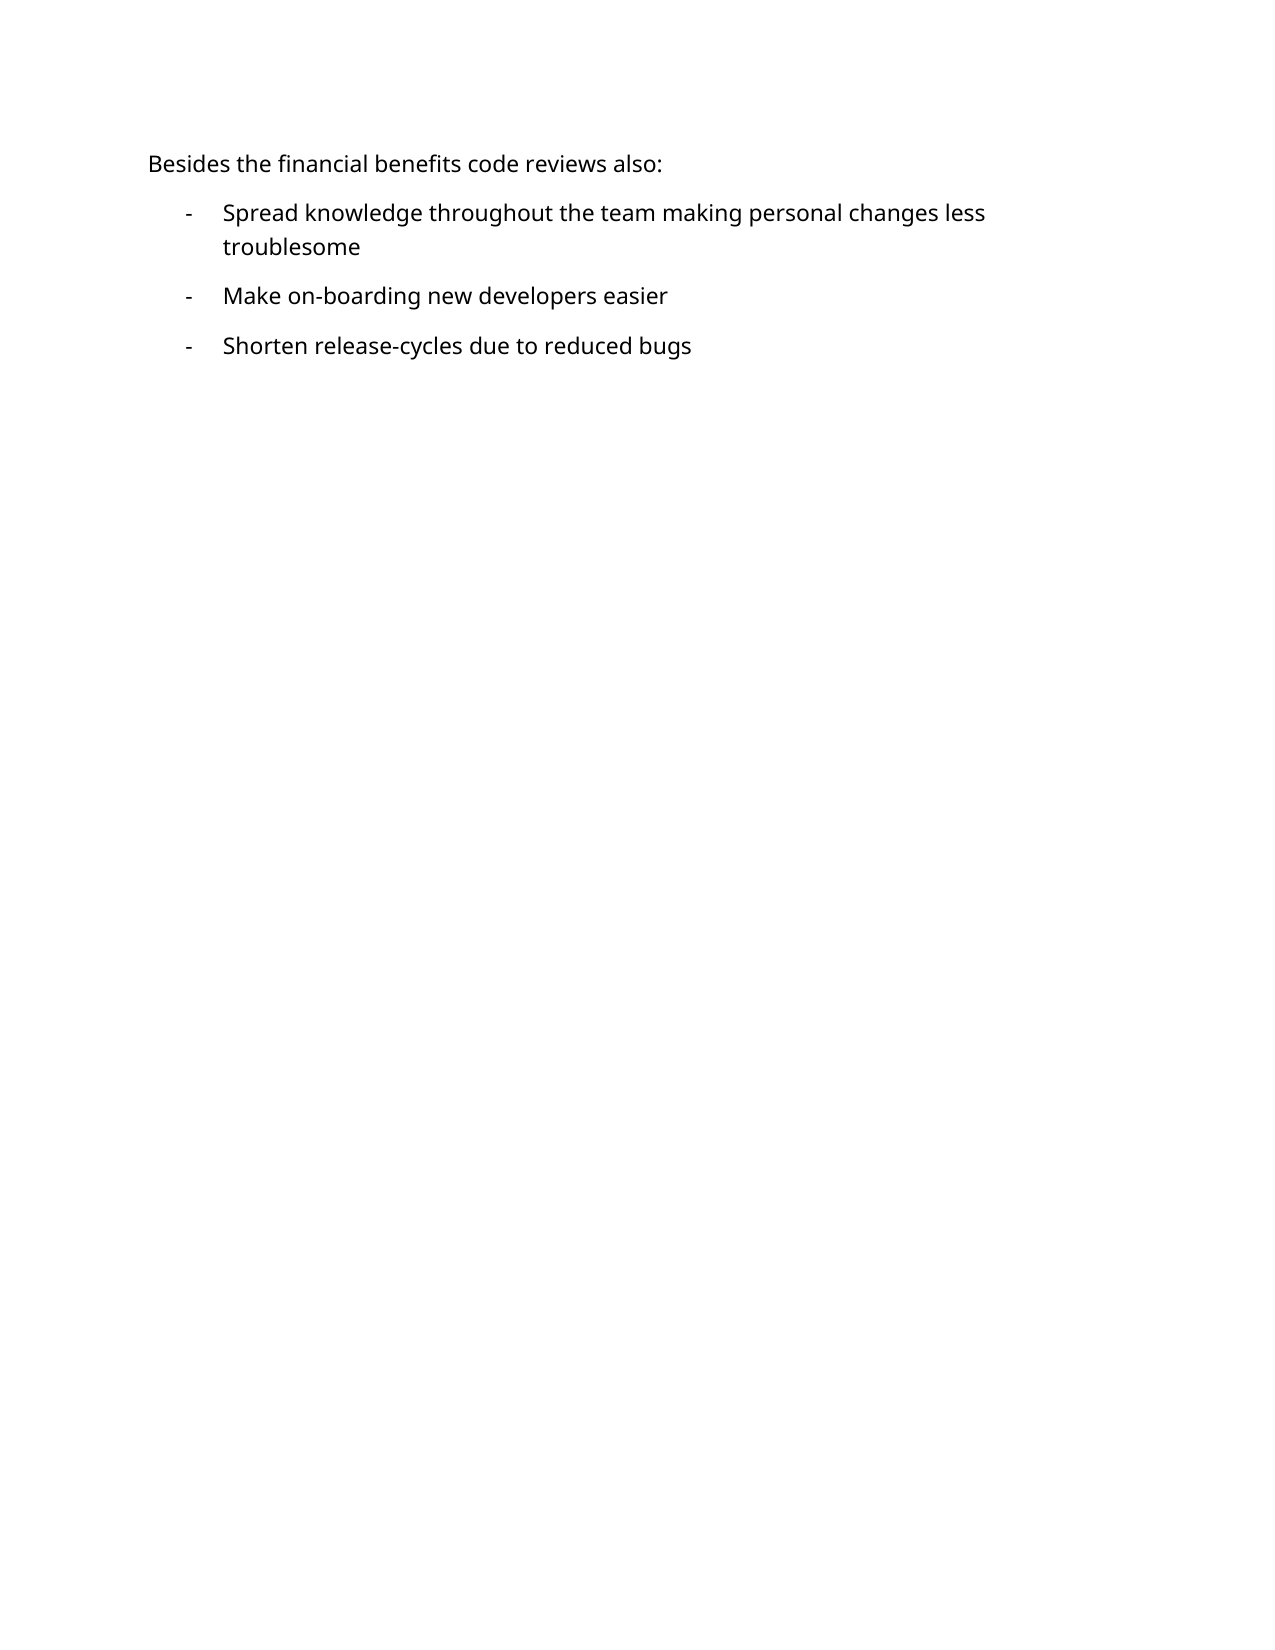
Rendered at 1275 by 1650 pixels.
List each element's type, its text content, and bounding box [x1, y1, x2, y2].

list Make on-boarding new developers easier [185, 280, 1127, 312]
list Spread knowledge throughout the team making personal changes less troublesome [185, 197, 1127, 262]
text Besides the financial benefits code reviews also: [148, 148, 1127, 179]
list Shorten release-cycles due to reduced bugs [185, 330, 1127, 361]
